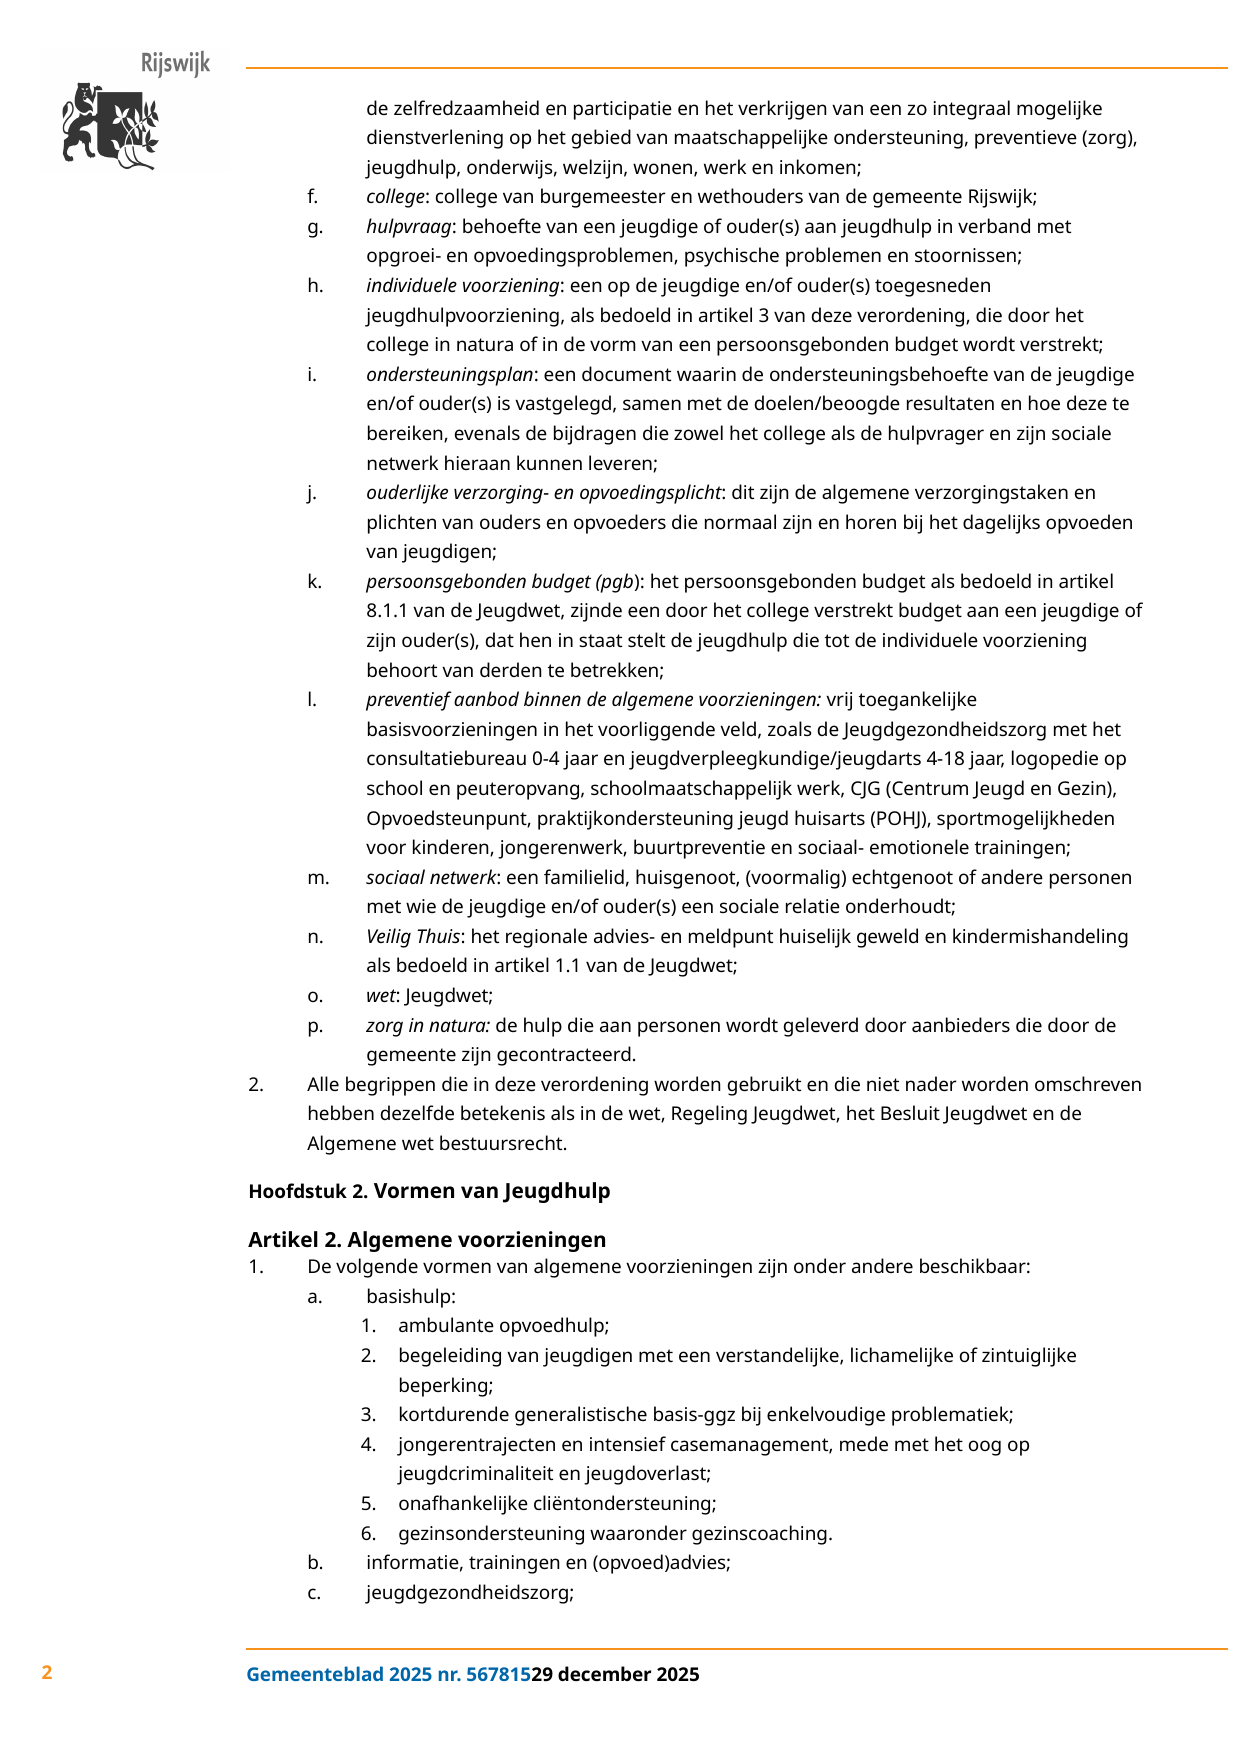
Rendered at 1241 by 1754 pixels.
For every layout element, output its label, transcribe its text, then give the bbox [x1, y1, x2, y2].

list de zelfredzaamheid en participatie en het verkrijgen van een zo integraal mogelijke dienstverlening op het gebied van maatschappelijke ondersteuning, preventieve (zorg), jeugdhulp, onderwijs, welzijn, wonen, werk en inkomen; [307, 95, 1152, 180]
list kortdurende generalistische basis-ggz bij enkelvoudige problematiek; [361, 1401, 1152, 1427]
list gezinsondersteuning waaronder gezinscoaching. [361, 1520, 1152, 1546]
list Veilig Thuis: het regionale advies- en meldpunt huiselijk geweld en kindermishandeling als bedoeld in artikel 1.1 van de Jeugdwet; [307, 923, 1152, 978]
list preventief aanbod binnen de algemene voorzieningen: vrij toegankelijke basisvoorzieningen in het voorliggende veld, zoals de Jeugdgezondheidszorg met het consultatiebureau 0-4 jaar en jeugdverpleegkundige/jeugdarts 4-18 jaar, logopedie op school en peuteropvang, schoolmaatschappelijk werk, CJG (Centrum Jeugd en Gezin), Opvoedsteunpunt, praktijkondersteuning jeugd huisarts (POHJ), sportmogelijkheden voor kinderen, jongerenwerk, buurtpreventie en sociaal- emotionele trainingen; [307, 686, 1152, 860]
list college: college van burgemeester en wethouders van de gemeente Rijswijk; [307, 183, 1152, 209]
list individuele voorziening: een op de jeugdige en/of ouder(s) toegesneden jeugdhulpvoorziening, als bedoeld in artikel 3 van deze verordening, die door het college in natura of in de vorm van een persoonsgebonden budget wordt verstrekt; [307, 272, 1152, 357]
list wet: Jeugdwet; [307, 982, 1152, 1008]
text Artikel 2. Algemene voorzieningen [248, 1225, 1152, 1253]
list ouderlijke verzorging- en opvoedingsplicht: dit zijn de algemene verzorgingstaken en plichten van ouders en opvoeders die normaal zijn en horen bij het dagelijks opvoeden van jeugdigen; [307, 479, 1152, 564]
list sociaal netwerk: een familielid, huisgenoot, (voormalig) echtgenoot of andere personen met wie de jeugdige en/of ouder(s) een sociale relatie onderhoudt; [307, 864, 1152, 919]
text Hoofdstuk 2. Vormen van Jeugdhulp [248, 1176, 1152, 1204]
list begeleiding van jeugdigen met een verstandelijke, lichamelijke of zintuiglijke beperking; [361, 1342, 1152, 1398]
list De volgende vormen van algemene voorzieningen zijn onder andere beschikbaar: [248, 1253, 1152, 1279]
picture [41, 47, 231, 172]
list jeugdgezondheidszorg; [307, 1579, 1152, 1605]
list hulpvraag: behoefte van een jeugdige of ouder(s) aan jeugdhulp in verband met opgroei- en opvoedingsproblemen, psychische problemen en stoornissen; [307, 213, 1152, 268]
list ambulante opvoedhulp; [361, 1313, 1152, 1338]
list persoonsgebonden budget (pgb): het persoonsgebonden budget als bedoeld in artikel 8.1.1 van de Jeugdwet, zijnde een door het college verstrekt budget aan een jeugdige of zijn ouder(s), dat hen in staat stelt de jeugdhulp die tot de individuele voorziening behoort van derden te betrekken; [307, 568, 1152, 683]
list Alle begrippen die in deze verordening worden gebruikt en die niet nader worden omschreven hebben dezelfde betekenis als in de wet, Regeling Jeugdwet, het Besluit Jeugdwet en de Algemene wet bestuursrecht. [248, 1071, 1152, 1156]
list ondersteuningsplan: een document waarin de ondersteuningsbehoefte van de jeugdige en/of ouder(s) is vastgelegd, samen met de doelen/beoogde resultaten en hoe deze te bereiken, evenals de bijdragen die zowel het college als de hulpvrager en zijn sociale netwerk hieraan kunnen leveren; [307, 361, 1152, 476]
list zorg in natura: de hulp die aan personen wordt geleverd door aanbieders die door de gemeente zijn gecontracteerd. [307, 1012, 1152, 1067]
list basishulp: [307, 1283, 1152, 1309]
list jongerentrajecten en intensief casemanagement, mede met het oog op jeugdcriminaliteit en jeugdoverlast; [361, 1431, 1152, 1486]
list informatie, trainingen en (opvoed)advies; [307, 1549, 1152, 1575]
list onafhankelijke cliëntondersteuning; [361, 1490, 1152, 1516]
